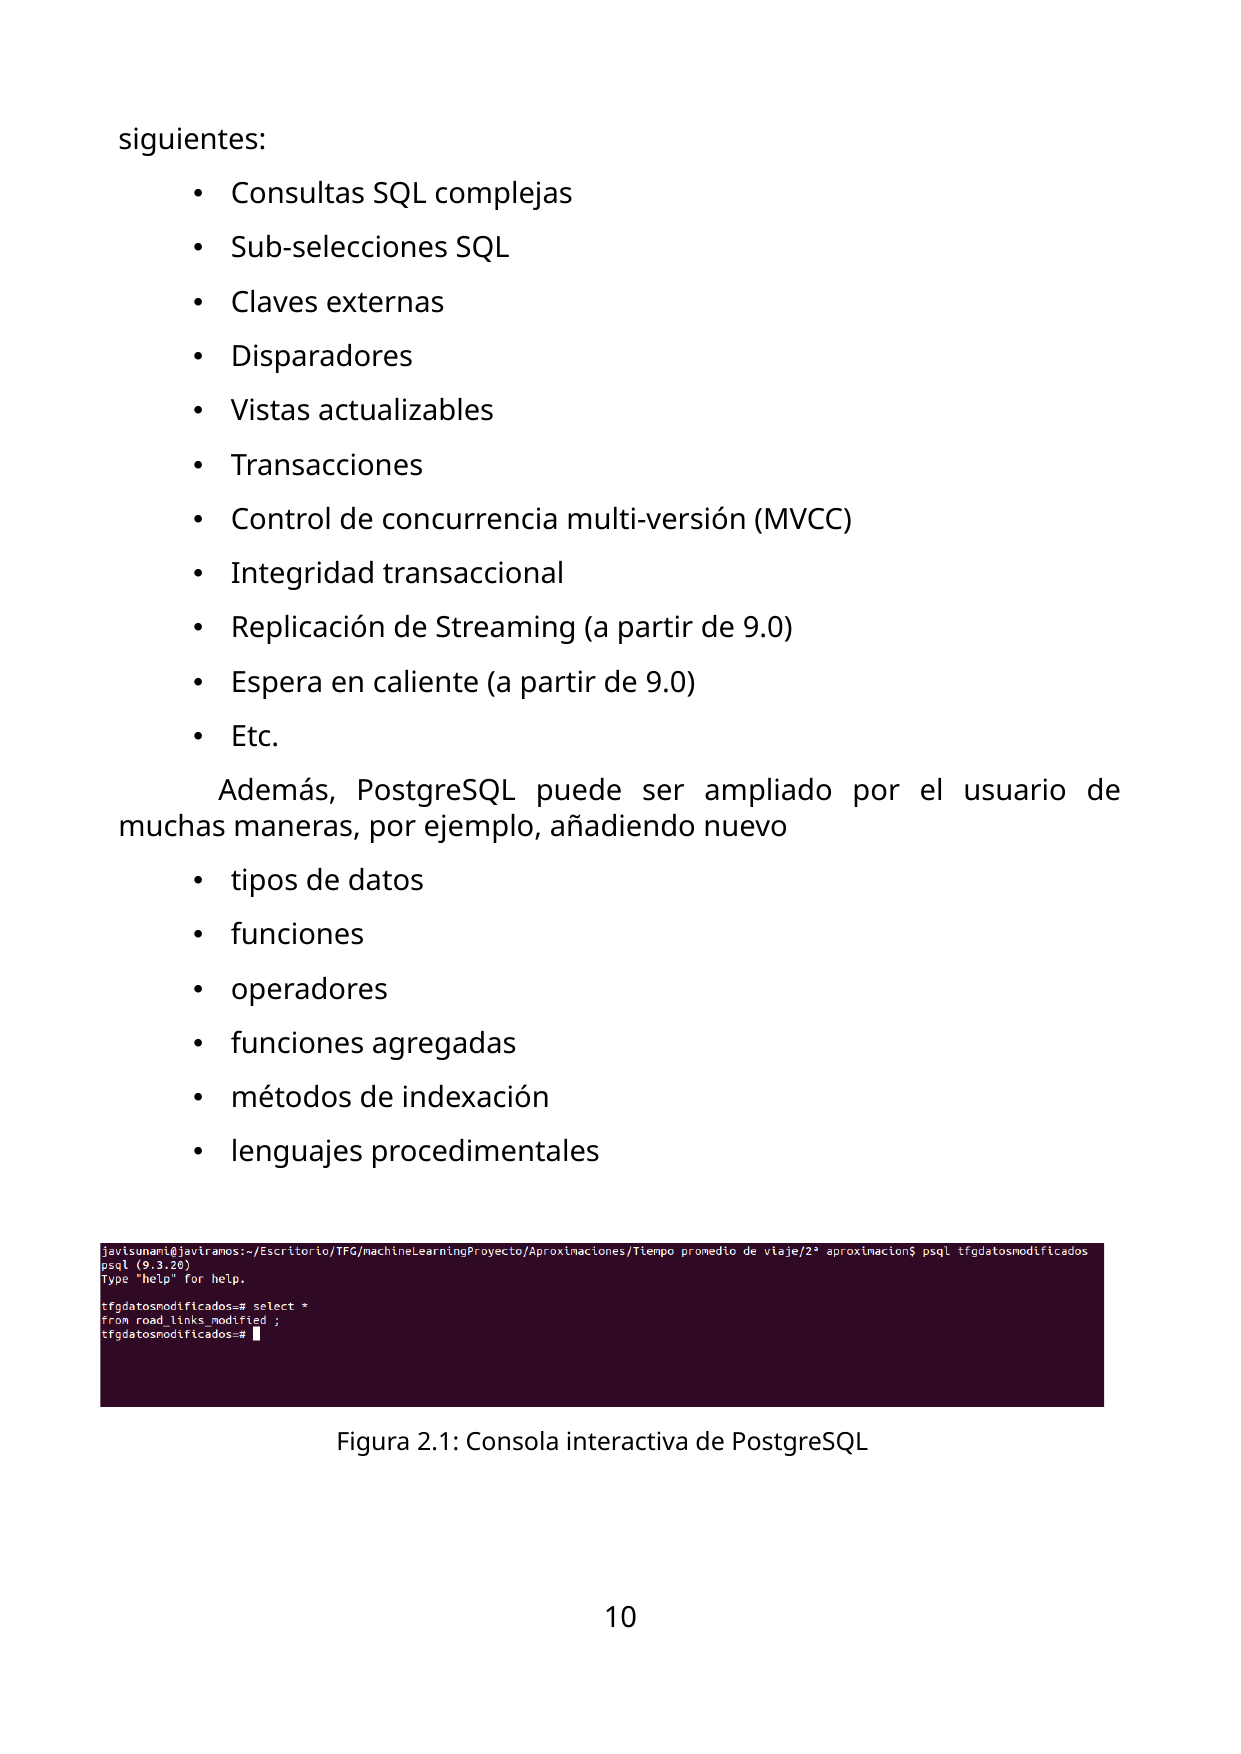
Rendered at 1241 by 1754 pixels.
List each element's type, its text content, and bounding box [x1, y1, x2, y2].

list Transacciones [193, 444, 1122, 483]
list operadores [193, 968, 1122, 1008]
list Claves externas [193, 281, 1122, 321]
list Etc. [193, 715, 1122, 755]
list Replicación de Streaming (a partir de 9.0) [193, 607, 1122, 646]
list Sub-selecciones SQL [193, 227, 1122, 266]
list métodos de indexación [193, 1076, 1122, 1116]
list lenguajes procedimentales [193, 1131, 1122, 1170]
list Vistas actualizables [193, 389, 1122, 429]
list Consultas SQL complejas [193, 172, 1122, 212]
list funciones agregadas [193, 1022, 1122, 1062]
text Figura 2.1: Consola interactiva de PostgreSQL [100, 1407, 1104, 1457]
list Disparadores [193, 335, 1122, 375]
list Integridad transaccional [193, 552, 1122, 592]
list tipos de datos [193, 859, 1122, 899]
list funciones [193, 914, 1122, 953]
picture [100, 1243, 1105, 1407]
list Espera en caliente (a partir de 9.0) [193, 661, 1122, 701]
list Control de concurrencia multi-versión (MVCC) [193, 498, 1122, 538]
text siguientes: [118, 118, 1122, 158]
text Además, PostgreSQL puede ser ampliado por el usuario de muchas maneras, por ejemplo, añadiendo nuevo [118, 769, 1122, 845]
